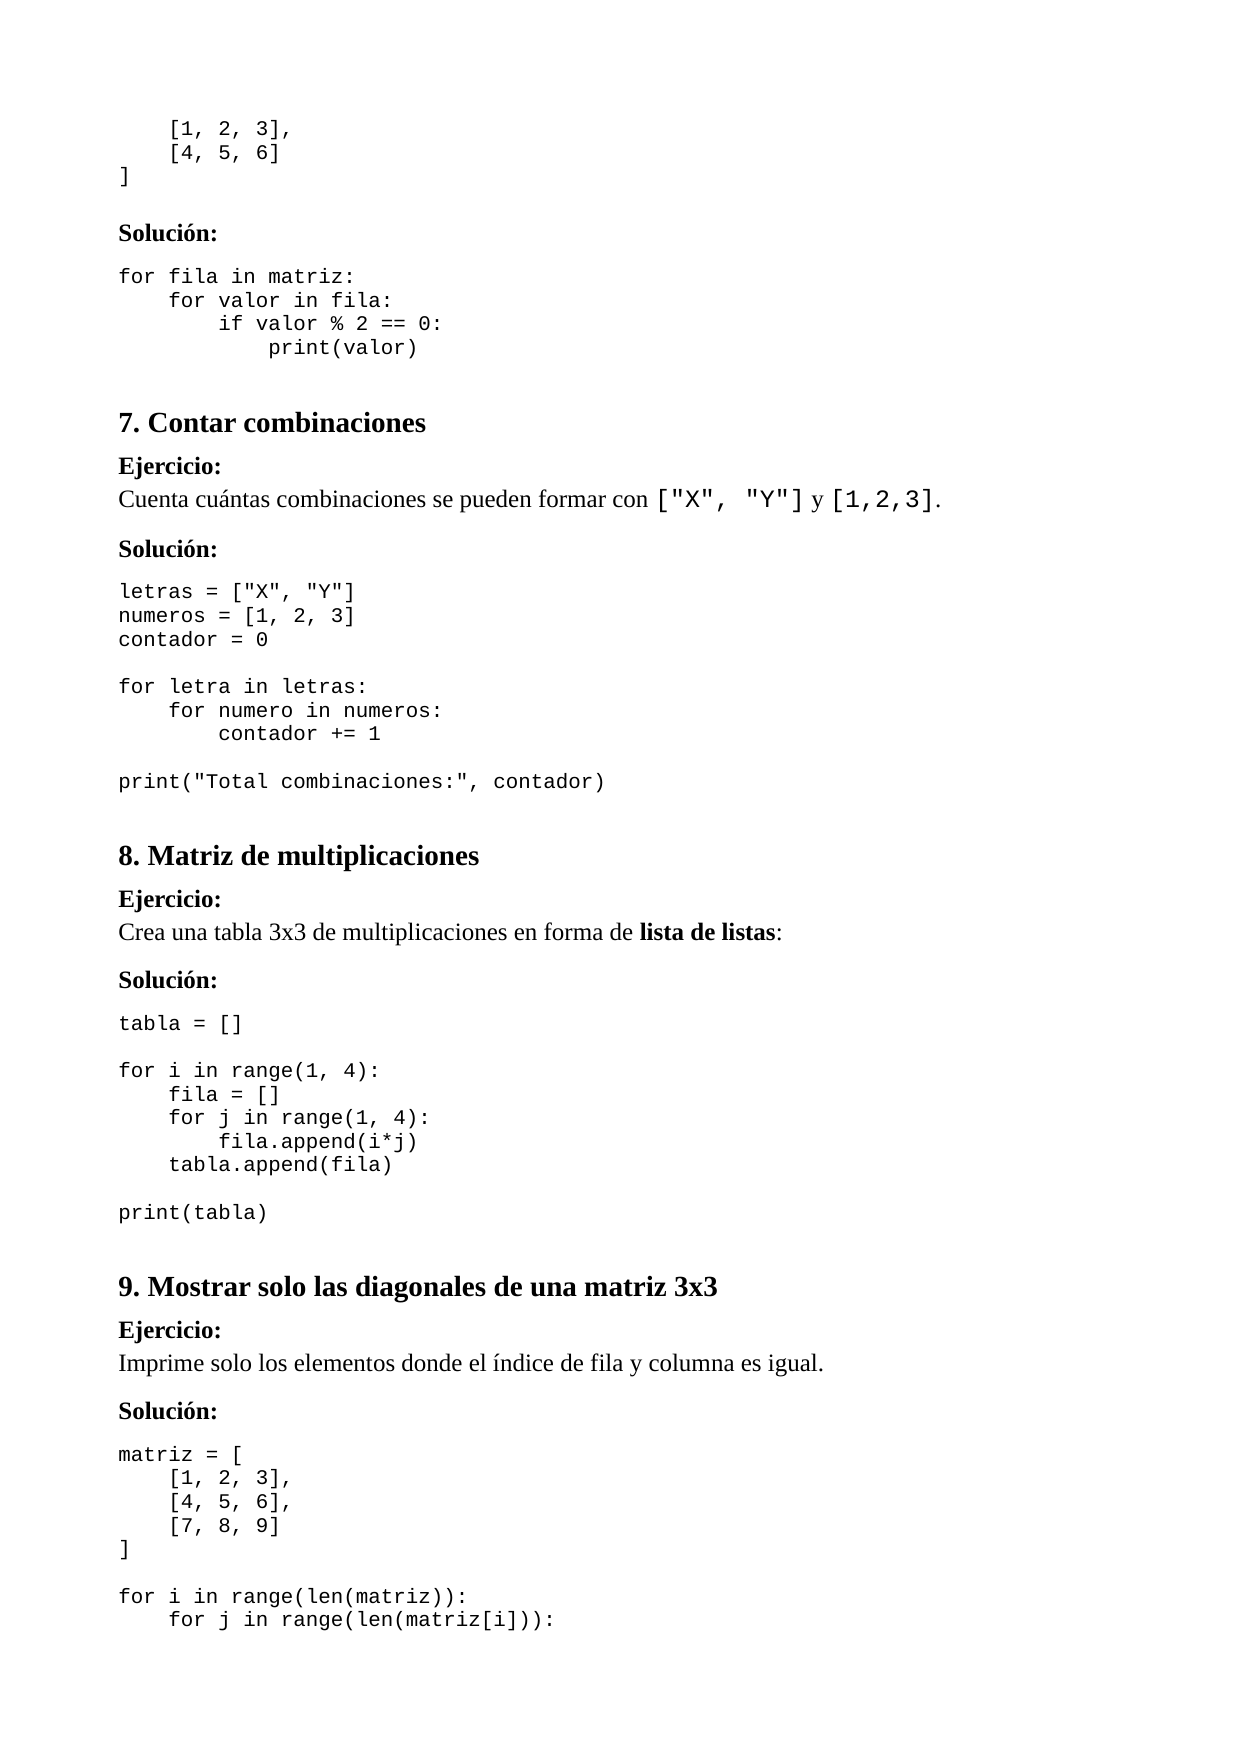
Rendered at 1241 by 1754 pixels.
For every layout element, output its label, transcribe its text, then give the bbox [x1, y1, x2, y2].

text for valor in fila: [118, 290, 1122, 313]
text ] [118, 165, 1122, 189]
subtitle 9️. Mostrar solo las diagonales de una matriz 3x3 [118, 1269, 1122, 1303]
text contador += 1 [118, 723, 1122, 747]
text for fila in matriz: [118, 266, 1122, 290]
text for i in range(1, 4): [118, 1060, 1122, 1083]
text Solución: [118, 218, 1122, 247]
text [1, 2, 3], [118, 1467, 1122, 1491]
text tabla = [] [118, 1013, 1122, 1036]
text for numero in numeros: [118, 700, 1122, 723]
text fila.append(i*j) [118, 1131, 1122, 1154]
text print(tabla) [118, 1202, 1122, 1225]
text [4, 5, 6], [118, 1491, 1122, 1515]
text letras = ["X", "Y"] [118, 581, 1122, 605]
subtitle 8️. Matriz de multiplicaciones [118, 838, 1122, 872]
text for letra in letras: [118, 676, 1122, 700]
text Solución: [118, 965, 1122, 994]
text numeros = [1, 2, 3] [118, 605, 1122, 629]
text if valor % 2 == 0: [118, 313, 1122, 337]
text fila = [] [118, 1083, 1122, 1107]
text [4, 5, 6] [118, 142, 1122, 165]
text Ejercicio: Cuenta cuántas combinaciones se pueden formar con ["X", "Y"] y [1,2,3]. [118, 451, 1122, 515]
text print("Total combinaciones:", contador) [118, 771, 1122, 794]
text for j in range(len(matriz[i])): [118, 1609, 1122, 1633]
text [1, 2, 3], [118, 118, 1122, 142]
text Solución: [118, 1396, 1122, 1425]
text matriz = [ [118, 1444, 1122, 1467]
subtitle 7️. Contar combinaciones [118, 405, 1122, 438]
text for i in range(len(matriz)): [118, 1586, 1122, 1609]
text print(valor) [118, 337, 1122, 361]
text ] [118, 1538, 1122, 1562]
text for j in range(1, 4): [118, 1107, 1122, 1131]
text Ejercicio: Crea una tabla 3x3 de multiplicaciones en forma de lista de listas: [118, 884, 1122, 946]
text tabla.append(fila) [118, 1154, 1122, 1178]
text [7, 8, 9] [118, 1515, 1122, 1538]
text Ejercicio: Imprime solo los elementos donde el índice de fila y columna es igual. [118, 1316, 1122, 1377]
text Solución: [118, 534, 1122, 563]
text contador = 0 [118, 629, 1122, 652]
